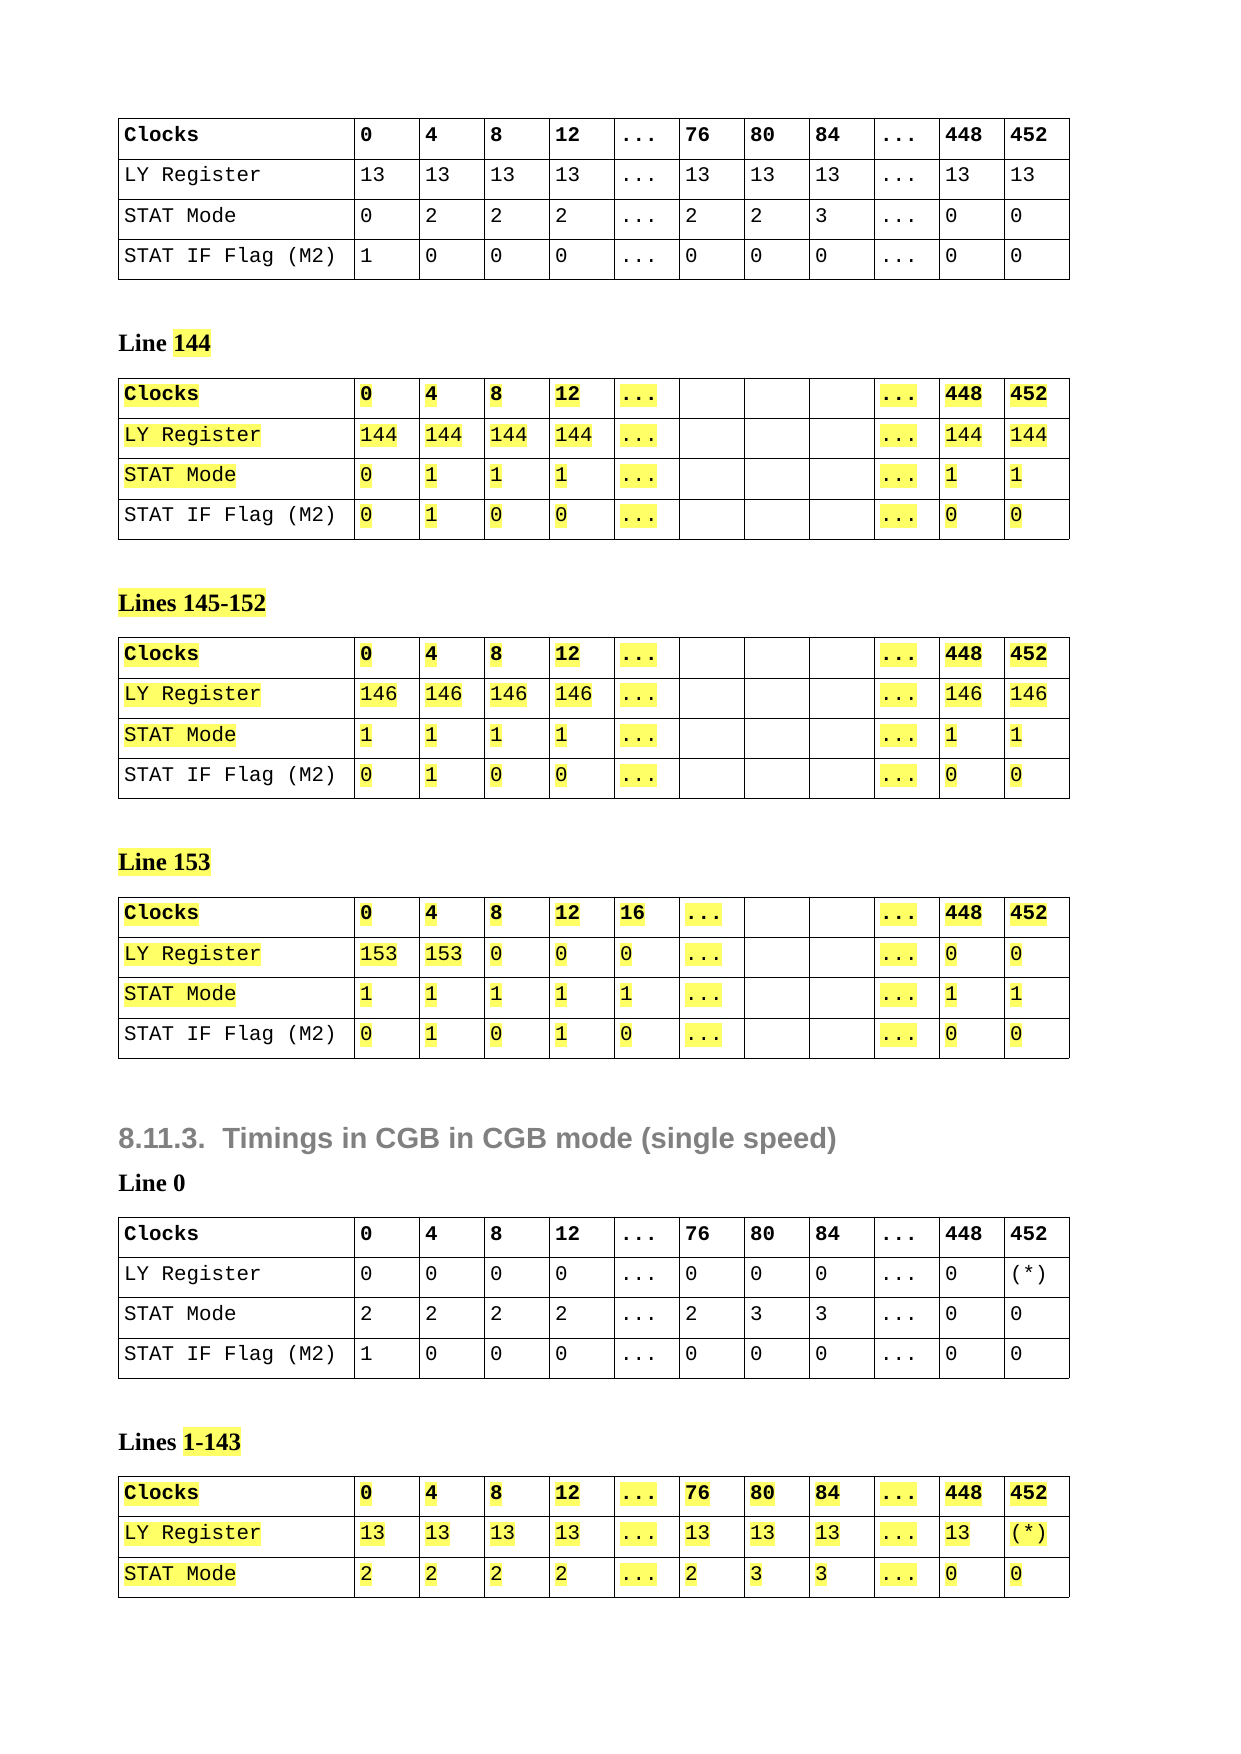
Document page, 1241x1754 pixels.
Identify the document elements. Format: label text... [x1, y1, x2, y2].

table_header 80 [745, 119, 809, 158]
table_cell 0 [680, 1258, 744, 1297]
table_cell 13 [680, 1517, 744, 1557]
table_cell ... [615, 679, 679, 718]
table_cell 13 [680, 160, 744, 199]
table_cell [810, 459, 874, 498]
table_header 12 [550, 379, 614, 418]
table_header ... [875, 1218, 939, 1257]
table_cell 0 [355, 1258, 419, 1297]
table_cell 0 [485, 1258, 549, 1297]
table_cell 0 [745, 1339, 809, 1378]
table_header 16 [615, 898, 679, 937]
table_cell 1 [550, 719, 614, 758]
table_cell 2 [680, 1298, 744, 1338]
table_header 76 [680, 1477, 744, 1516]
table_header 452 [1005, 379, 1069, 418]
table_cell [745, 679, 809, 718]
table_header Clocks [119, 1477, 354, 1516]
table_cell [745, 978, 809, 1017]
table_cell [745, 759, 809, 798]
table_cell ... [615, 1517, 679, 1557]
table_cell STAT Mode [119, 459, 354, 498]
table_cell 0 [940, 1558, 1004, 1597]
table_header 452 [1005, 119, 1069, 158]
table_cell 13 [355, 160, 419, 199]
table_header 12 [550, 119, 614, 158]
table_cell ... [875, 240, 939, 279]
table_cell 0 [485, 1339, 549, 1378]
table_header 84 [810, 1218, 874, 1257]
table_header 0 [355, 638, 419, 677]
table_header Clocks [119, 379, 354, 418]
table_cell ... [615, 719, 679, 758]
table_header 84 [810, 119, 874, 158]
text Line 0 [118, 1168, 1122, 1196]
table_cell 1 [550, 459, 614, 498]
table_cell 144 [940, 419, 1004, 458]
table_header 8 [485, 1477, 549, 1516]
table_cell 0 [355, 759, 419, 798]
table_cell STAT IF Flag (M2) [119, 1339, 354, 1378]
table_cell 0 [355, 1019, 419, 1058]
table_cell 0 [940, 759, 1004, 798]
table_cell [810, 500, 874, 539]
table_cell ... [680, 938, 744, 977]
table_cell 144 [1005, 419, 1069, 458]
table_cell ... [875, 679, 939, 718]
table_cell 13 [550, 1517, 614, 1557]
table_cell [745, 1019, 809, 1058]
table_cell 13 [485, 1517, 549, 1557]
table_cell 0 [810, 1258, 874, 1297]
table_cell ... [875, 938, 939, 977]
table_header 12 [550, 898, 614, 937]
table_cell 0 [1005, 1339, 1069, 1378]
text Lines 145-152 [118, 588, 1122, 617]
table_cell 0 [940, 1019, 1004, 1058]
text Lines 1-143 [118, 1427, 1122, 1456]
table_cell 146 [355, 679, 419, 718]
table_cell STAT Mode [119, 1558, 354, 1597]
table_cell 2 [485, 200, 549, 239]
table_cell 13 [940, 1517, 1004, 1557]
table_header 448 [940, 1477, 1004, 1516]
table_cell 3 [810, 1298, 874, 1338]
table_cell 1 [485, 719, 549, 758]
table_cell ... [875, 1339, 939, 1378]
table_cell [745, 500, 809, 539]
table_cell ... [875, 500, 939, 539]
table_cell 0 [550, 1258, 614, 1297]
table_header ... [615, 1218, 679, 1257]
table_cell ... [875, 419, 939, 458]
table_cell 1 [420, 978, 484, 1017]
table_cell 0 [810, 240, 874, 279]
table_cell 3 [810, 1558, 874, 1597]
table_header 12 [550, 1218, 614, 1257]
table_header Clocks [119, 1218, 354, 1257]
table_cell 3 [745, 1558, 809, 1597]
table_cell 13 [420, 1517, 484, 1557]
table_cell ... [875, 1019, 939, 1058]
table_header 0 [355, 119, 419, 158]
table_cell 2 [355, 1298, 419, 1338]
table_header ... [875, 119, 939, 158]
table_cell 1 [355, 1339, 419, 1378]
table_cell 0 [420, 1258, 484, 1297]
table_header 448 [940, 638, 1004, 677]
table_header ... [615, 1477, 679, 1516]
table_cell 2 [420, 1558, 484, 1597]
table_cell 0 [550, 938, 614, 977]
table_cell 146 [550, 679, 614, 718]
table_cell 1 [550, 1019, 614, 1058]
table_cell [810, 419, 874, 458]
table_cell ... [615, 1558, 679, 1597]
table_header 4 [420, 379, 484, 418]
table_cell 144 [355, 419, 419, 458]
table_cell [680, 679, 744, 718]
table_header ... [615, 379, 679, 418]
table_cell ... [875, 978, 939, 1017]
table_cell STAT IF Flag (M2) [119, 240, 354, 279]
table_header ... [615, 119, 679, 158]
table_cell LY Register [119, 679, 354, 718]
table_cell 0 [485, 1019, 549, 1058]
table_cell 0 [485, 938, 549, 977]
table_cell 3 [745, 1298, 809, 1338]
table_cell 146 [485, 679, 549, 718]
table_cell 0 [1005, 240, 1069, 279]
table_cell 0 [1005, 759, 1069, 798]
table_cell [810, 1019, 874, 1058]
table_cell [745, 938, 809, 977]
table_cell [810, 759, 874, 798]
table_cell 0 [680, 1339, 744, 1378]
table_cell ... [615, 459, 679, 498]
table_cell 0 [550, 759, 614, 798]
table_cell 2 [745, 200, 809, 239]
table_cell [680, 419, 744, 458]
table_cell 13 [1005, 160, 1069, 199]
table_cell 1 [420, 500, 484, 539]
table_header 4 [420, 1218, 484, 1257]
table_cell 1 [420, 719, 484, 758]
table_header Clocks [119, 898, 354, 937]
table_header Clocks [119, 119, 354, 158]
table_cell ... [615, 759, 679, 798]
table_cell LY Register [119, 938, 354, 977]
table_cell 2 [550, 200, 614, 239]
table_cell ... [680, 978, 744, 1017]
table_header ... [680, 898, 744, 937]
table_cell STAT Mode [119, 978, 354, 1017]
table_cell STAT IF Flag (M2) [119, 759, 354, 798]
table_header ... [875, 638, 939, 677]
table_cell 0 [615, 1019, 679, 1058]
table_cell ... [875, 1258, 939, 1297]
table_cell 0 [485, 240, 549, 279]
table_cell 0 [355, 200, 419, 239]
table_cell 13 [355, 1517, 419, 1557]
table_header 8 [485, 638, 549, 677]
table_header 0 [355, 1218, 419, 1257]
table_header 8 [485, 379, 549, 418]
table_cell 13 [745, 160, 809, 199]
table_header 448 [940, 119, 1004, 158]
table_cell 13 [940, 160, 1004, 199]
table_cell 1 [485, 459, 549, 498]
table_cell 0 [1005, 1298, 1069, 1338]
table_cell 0 [680, 240, 744, 279]
table_header 76 [680, 1218, 744, 1257]
table_cell ... [875, 1517, 939, 1557]
table_cell 153 [355, 938, 419, 977]
table_cell ... [875, 1558, 939, 1597]
table_cell 13 [485, 160, 549, 199]
table_header 448 [940, 379, 1004, 418]
table_cell 0 [1005, 938, 1069, 977]
table_cell [680, 719, 744, 758]
table_header 8 [485, 119, 549, 158]
table_cell (*) [1005, 1517, 1069, 1557]
table_cell STAT Mode [119, 1298, 354, 1338]
table_cell 0 [420, 1339, 484, 1378]
table_cell 144 [485, 419, 549, 458]
table_header ... [615, 638, 679, 677]
table_header 0 [355, 1477, 419, 1516]
table_cell 0 [550, 1339, 614, 1378]
table_cell LY Register [119, 1258, 354, 1297]
text Line 153 [118, 847, 1122, 876]
table_header [745, 379, 809, 418]
table_cell LY Register [119, 419, 354, 458]
table_cell 153 [420, 938, 484, 977]
table_cell 2 [485, 1558, 549, 1597]
table_cell STAT Mode [119, 719, 354, 758]
table_cell [810, 719, 874, 758]
table_cell 1 [1005, 459, 1069, 498]
table_cell 144 [550, 419, 614, 458]
table_header 8 [485, 1218, 549, 1257]
table_cell 0 [745, 1258, 809, 1297]
table_cell [745, 419, 809, 458]
table_header 0 [355, 898, 419, 937]
table_header 12 [550, 1477, 614, 1516]
table_cell 0 [1005, 1558, 1069, 1597]
table_cell 3 [810, 200, 874, 239]
table_cell STAT IF Flag (M2) [119, 1019, 354, 1058]
table_cell ... [615, 500, 679, 539]
table_cell 1 [940, 459, 1004, 498]
table_cell 0 [940, 500, 1004, 539]
table_header 4 [420, 638, 484, 677]
table_header ... [875, 1477, 939, 1516]
table_cell ... [875, 200, 939, 239]
table_cell 2 [420, 200, 484, 239]
table_cell 1 [420, 759, 484, 798]
table_cell [745, 459, 809, 498]
table_header 4 [420, 1477, 484, 1516]
table_header 452 [1005, 1218, 1069, 1257]
table_header 452 [1005, 1477, 1069, 1516]
table_cell 146 [1005, 679, 1069, 718]
table_cell 1 [615, 978, 679, 1017]
table_cell [810, 978, 874, 1017]
table_cell 1 [1005, 978, 1069, 1017]
table_header [680, 638, 744, 677]
table_cell 146 [940, 679, 1004, 718]
table_header 0 [355, 379, 419, 418]
table_cell ... [875, 759, 939, 798]
table_cell [745, 719, 809, 758]
table_cell LY Register [119, 160, 354, 199]
table_cell 0 [550, 500, 614, 539]
table_cell 0 [940, 240, 1004, 279]
table_header 452 [1005, 638, 1069, 677]
table_cell 2 [680, 1558, 744, 1597]
table_header 448 [940, 898, 1004, 937]
table_cell 2 [355, 1558, 419, 1597]
subtitle Timings in CGB in CGB mode (single speed) [118, 1122, 1122, 1155]
table_cell 0 [1005, 200, 1069, 239]
table_cell 2 [680, 200, 744, 239]
table_cell 1 [355, 719, 419, 758]
table_cell 1 [485, 978, 549, 1017]
table_cell ... [875, 459, 939, 498]
table_cell 146 [420, 679, 484, 718]
table_header 80 [745, 1477, 809, 1516]
table_cell 0 [615, 938, 679, 977]
table_cell 0 [940, 938, 1004, 977]
table_cell 0 [810, 1339, 874, 1378]
table_cell [810, 679, 874, 718]
table_cell [680, 759, 744, 798]
table_cell 144 [420, 419, 484, 458]
table_cell 2 [420, 1298, 484, 1338]
table_header [810, 379, 874, 418]
table_cell 0 [940, 1298, 1004, 1338]
table_cell 1 [355, 978, 419, 1017]
table_header 80 [745, 1218, 809, 1257]
table_cell STAT IF Flag (M2) [119, 500, 354, 539]
table_cell 0 [745, 240, 809, 279]
table_cell ... [875, 160, 939, 199]
table_cell 0 [355, 459, 419, 498]
table_cell 1 [940, 978, 1004, 1017]
table_cell 0 [550, 240, 614, 279]
table_cell 1 [1005, 719, 1069, 758]
table_cell 1 [550, 978, 614, 1017]
table_cell 2 [550, 1558, 614, 1597]
table_cell 13 [810, 160, 874, 199]
table_cell 0 [940, 200, 1004, 239]
table_cell 0 [420, 240, 484, 279]
table_cell [680, 459, 744, 498]
table_cell 13 [420, 160, 484, 199]
table_header 84 [810, 1477, 874, 1516]
table_cell 0 [1005, 500, 1069, 539]
table_cell ... [680, 1019, 744, 1058]
table_header 452 [1005, 898, 1069, 937]
table_cell ... [615, 1258, 679, 1297]
table_header 448 [940, 1218, 1004, 1257]
table_header [810, 898, 874, 937]
table_cell LY Register [119, 1517, 354, 1557]
table_cell ... [615, 160, 679, 199]
table_header [680, 379, 744, 418]
table_cell 0 [355, 500, 419, 539]
table_cell [680, 500, 744, 539]
table_cell ... [615, 200, 679, 239]
table_cell 2 [485, 1298, 549, 1338]
table_cell (*) [1005, 1258, 1069, 1297]
table_cell 0 [940, 1258, 1004, 1297]
table_cell ... [875, 1298, 939, 1338]
table_header Clocks [119, 638, 354, 677]
table_cell STAT Mode [119, 200, 354, 239]
table_cell 13 [550, 160, 614, 199]
table_cell ... [615, 240, 679, 279]
table_cell 1 [420, 459, 484, 498]
text Line 144 [118, 328, 1122, 357]
table_header 8 [485, 898, 549, 937]
table_cell 0 [485, 759, 549, 798]
table_header ... [875, 379, 939, 418]
table_header ... [875, 898, 939, 937]
table_header [745, 638, 809, 677]
table_header [745, 898, 809, 937]
table_header 76 [680, 119, 744, 158]
table_cell 13 [810, 1517, 874, 1557]
table_cell 0 [1005, 1019, 1069, 1058]
table_cell 1 [940, 719, 1004, 758]
table_cell ... [615, 1298, 679, 1338]
table_cell 1 [420, 1019, 484, 1058]
table_cell 0 [940, 1339, 1004, 1378]
table_header 4 [420, 898, 484, 937]
table_header 4 [420, 119, 484, 158]
table_cell [810, 938, 874, 977]
table_cell 2 [550, 1298, 614, 1338]
table_cell 13 [745, 1517, 809, 1557]
table_cell 0 [485, 500, 549, 539]
table_header [810, 638, 874, 677]
table_header 12 [550, 638, 614, 677]
table_cell 1 [355, 240, 419, 279]
table_cell ... [615, 1339, 679, 1378]
table_cell ... [615, 419, 679, 458]
table_cell ... [875, 719, 939, 758]
